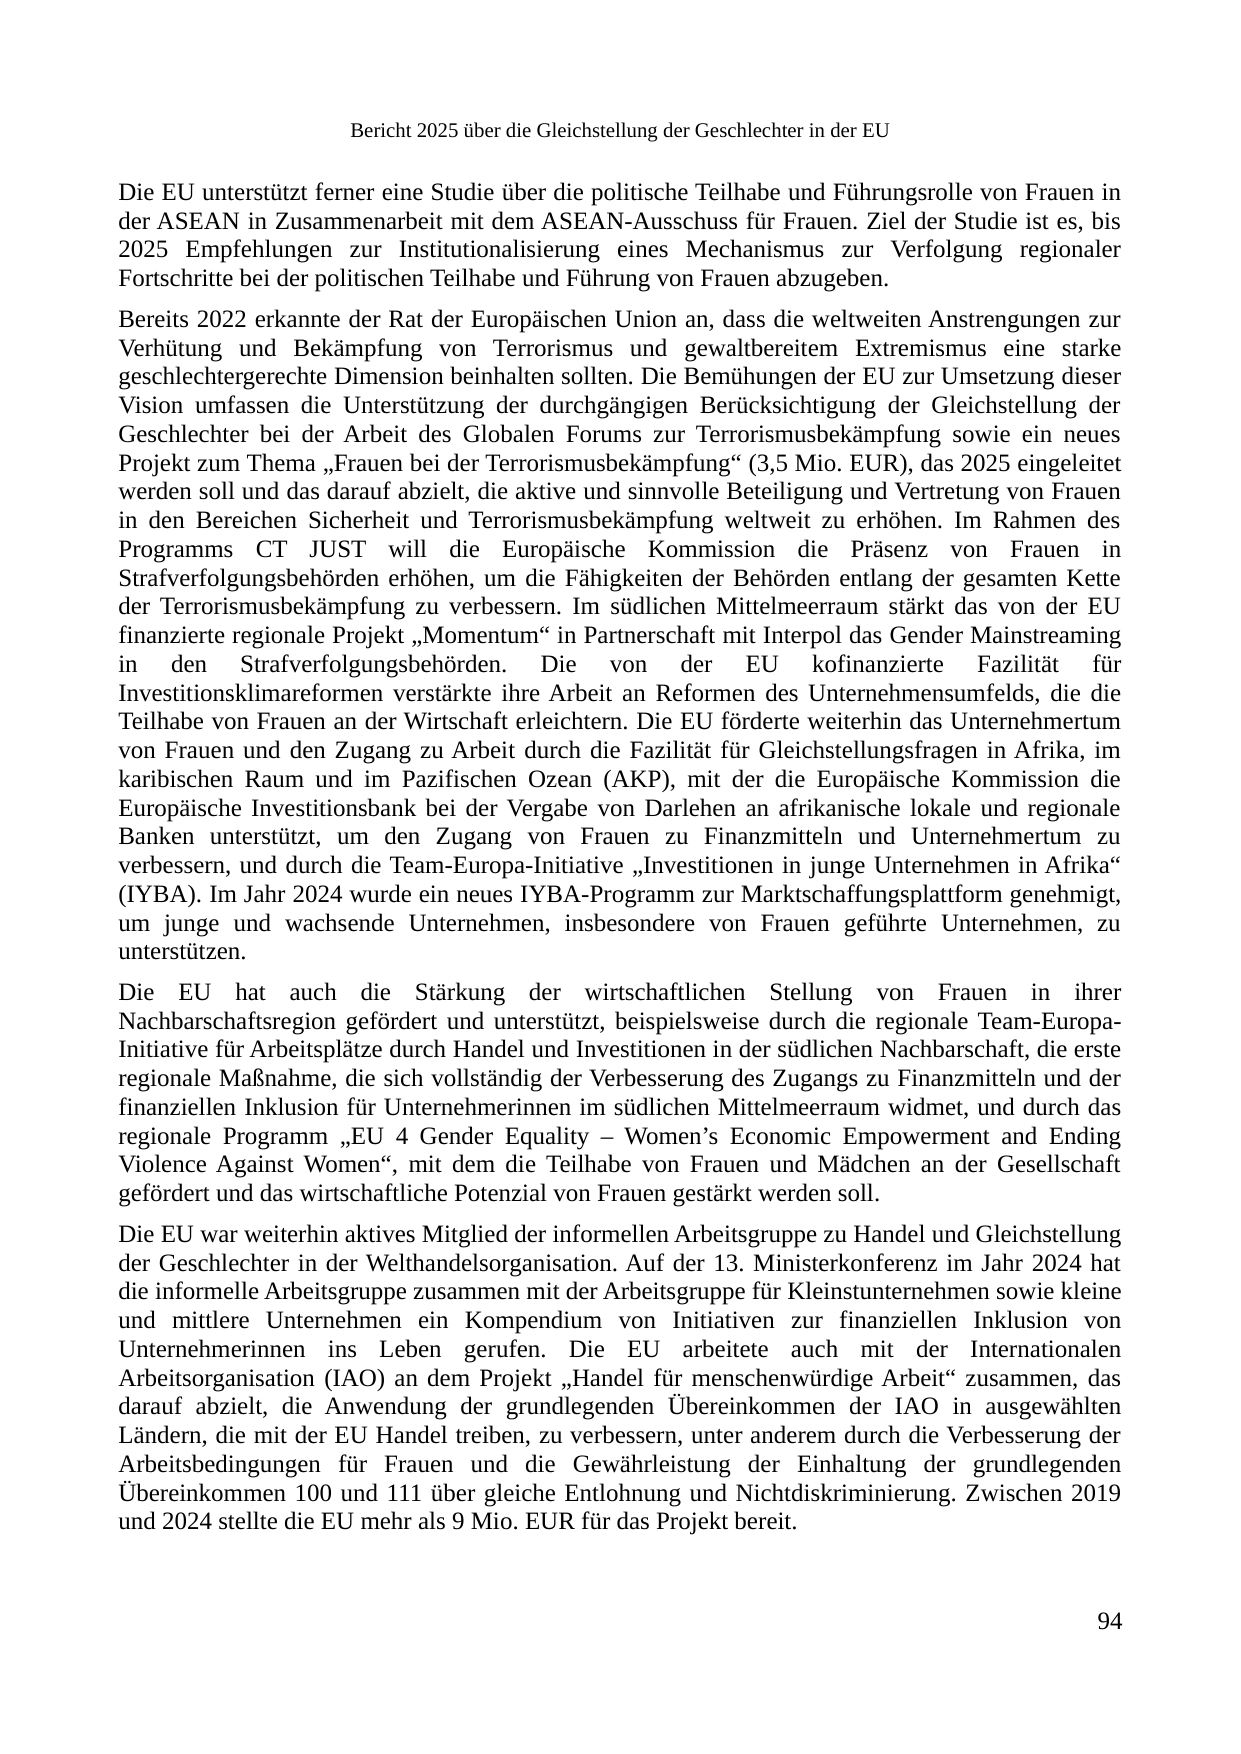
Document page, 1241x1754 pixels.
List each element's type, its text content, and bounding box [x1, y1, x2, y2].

text Die EU hat auch die Stärkung der wirtschaftlichen Stellung von Frauen in ihrer Nachbarschaftsregion gefördert und unterstützt, beispielsweise durch die regionale Team-Europa-Initiative für Arbeitsplätze durch Handel und Investitionen in der südlichen Nachbarschaft, die erste regionale Maßnahme, die sich vollständig der Verbesserung des Zugangs zu Finanzmitteln und der finanziellen Inklusion für Unternehmerinnen im südlichen Mittelmeerraum widmet, und durch das regionale Programm „EU 4 Gender Equality – Women’s Economic Empowerment and Ending Violence Against Women“, mit dem die Teilhabe von Frauen und Mädchen an der Gesellschaft gefördert und das wirtschaftliche Potenzial von Frauen gestärkt werden soll. [118, 977, 1122, 1207]
text Die EU unterstützt ferner eine Studie über die politische Teilhabe und Führungsrolle von Frauen in der ASEAN in Zusammenarbeit mit dem ASEAN-Ausschuss für Frauen. Ziel der Studie ist es, bis 2025 Empfehlungen zur Institutionalisierung eines Mechanismus zur Verfolgung regionaler Fortschritte bei der politischen Teilhabe und Führung von Frauen abzugeben. [118, 177, 1122, 292]
text Die EU war weiterhin aktives Mitglied der informellen Arbeitsgruppe zu Handel und Gleichstellung der Geschlechter in der Welthandelsorganisation. Auf der 13. Ministerkonferenz im Jahr 2024 hat die informelle Arbeitsgruppe zusammen mit der Arbeitsgruppe für Kleinstunternehmen sowie kleine und mittlere Unternehmen ein Kompendium von Initiativen zur finanziellen Inklusion von Unternehmerinnen ins Leben gerufen. Die EU arbeitete auch mit der Internationalen Arbeitsorganisation (IAO) an dem Projekt „Handel für menschenwürdige Arbeit“ zusammen, das darauf abzielt, die Anwendung der grundlegenden Übereinkommen der IAO in ausgewählten Ländern, die mit der EU Handel treiben, zu verbessern, unter anderem durch die Verbesserung der Arbeitsbedingungen für Frauen und die Gewährleistung der Einhaltung der grundlegenden Übereinkommen 100 und 111 über gleiche Entlohnung und Nichtdiskriminierung. Zwischen 2019 und 2024 stellte die EU mehr als 9 Mio. EUR für das Projekt bereit. [118, 1219, 1122, 1535]
text Bereits 2022 erkannte der Rat der Europäischen Union an, dass die weltweiten Anstrengungen zur Verhütung und Bekämpfung von Terrorismus und gewaltbereitem Extremismus eine starke geschlechtergerechte Dimension beinhalten sollten. Die Bemühungen der EU zur Umsetzung dieser Vision umfassen die Unterstützung der durchgängigen Berücksichtigung der Gleichstellung der Geschlechter bei der Arbeit des Globalen Forums zur Terrorismusbekämpfung sowie ein neues Projekt zum Thema „Frauen bei der Terrorismusbekämpfung“ (3,5 Mio. EUR), das 2025 eingeleitet werden soll und das darauf abzielt, die aktive und sinnvolle Beteiligung und Vertretung von Frauen in den Bereichen Sicherheit und Terrorismusbekämpfung weltweit zu erhöhen. Im Rahmen des Programms CT JUST will die Europäische Kommission die Präsenz von Frauen in Strafverfolgungsbehörden erhöhen, um die Fähigkeiten der Behörden entlang der gesamten Kette der Terrorismusbekämpfung zu verbessern. Im südlichen Mittelmeerraum stärkt das von der EU finanzierte regionale Projekt „Momentum“ in Partnerschaft mit Interpol das Gender Mainstreaming in den Strafverfolgungsbehörden. Die von der EU kofinanzierte Fazilität für Investitionsklimareformen verstärkte ihre Arbeit an Reformen des Unternehmensumfelds, die die Teilhabe von Frauen an der Wirtschaft erleichtern. Die EU förderte weiterhin das Unternehmertum von Frauen und den Zugang zu Arbeit durch die Fazilität für Gleichstellungsfragen in Afrika, im karibischen Raum und im Pazifischen Ozean (AKP), mit der die Europäische Kommission die Europäische Investitionsbank bei der Vergabe von Darlehen an afrikanische lokale und regionale Banken unterstützt, um den Zugang von Frauen zu Finanzmitteln und Unternehmertum zu verbessern, und durch die Team-Europa-Initiative „Investitionen in junge Unternehmen in Afrika“ (IYBA). Im Jahr 2024 wurde ein neues IYBA-Programm zur Marktschaffungsplattform genehmigt, um junge und wachsende Unternehmen, insbesondere von Frauen geführte Unternehmen, zu unterstützen. [118, 304, 1122, 965]
